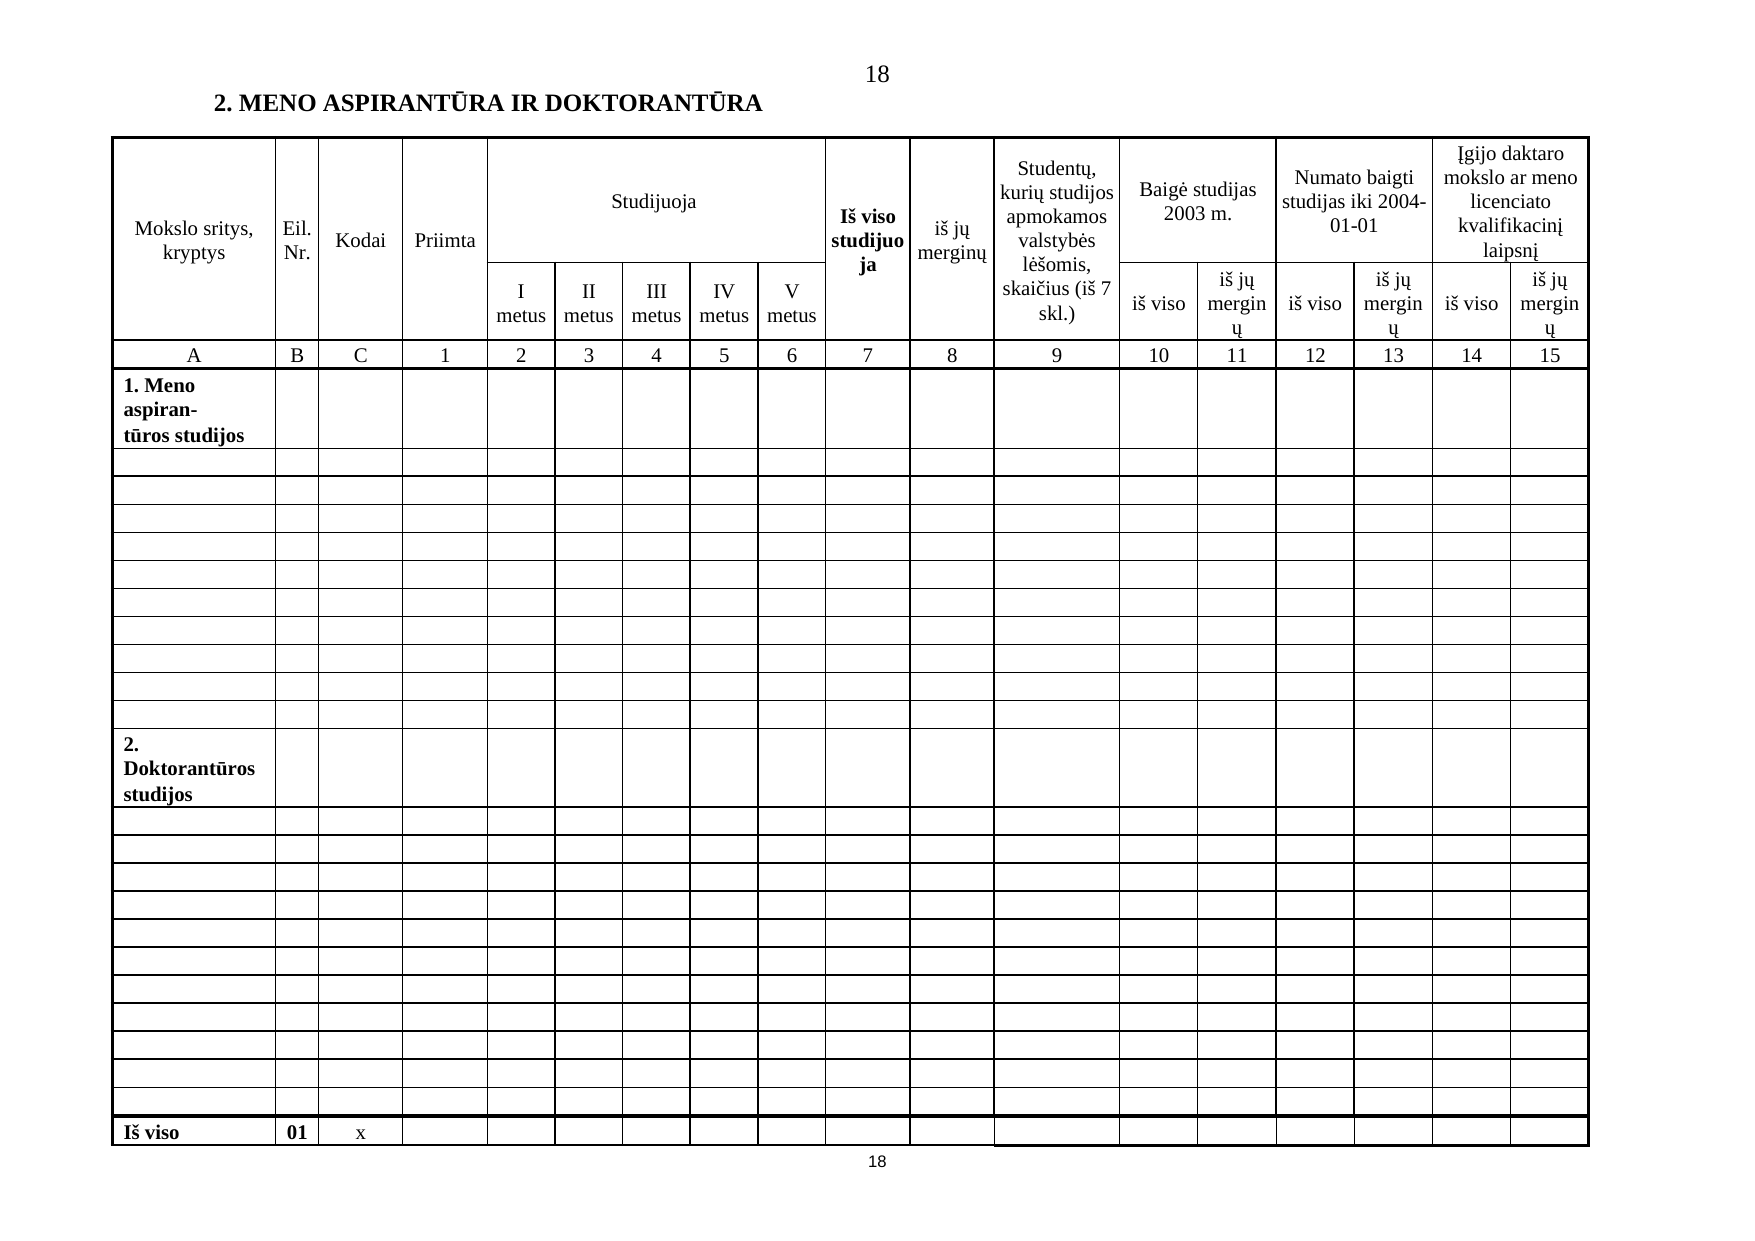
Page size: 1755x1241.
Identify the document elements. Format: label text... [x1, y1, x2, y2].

table_cell [911, 808, 993, 834]
table_cell [319, 1088, 402, 1114]
table_cell [1120, 701, 1197, 728]
table_cell [691, 589, 757, 616]
table_cell [826, 1004, 909, 1030]
table_cell [1120, 505, 1197, 531]
table_cell 1 [403, 341, 487, 367]
table_cell [556, 864, 622, 890]
table_cell 5 [691, 341, 757, 367]
table_cell [826, 1118, 909, 1144]
table_cell [1277, 701, 1353, 728]
table_cell [1198, 729, 1275, 780]
table_cell [276, 892, 318, 918]
table_cell [1277, 645, 1353, 672]
table_header Baigė studijas 2003 m. [1120, 139, 1275, 262]
table_cell [623, 729, 689, 780]
table_cell [1120, 561, 1197, 587]
table_cell [1198, 1060, 1275, 1086]
table_cell 01 [276, 1118, 318, 1144]
table_cell [1277, 477, 1353, 503]
table_cell [114, 920, 275, 946]
table_cell [403, 976, 487, 1002]
table_cell [114, 836, 275, 862]
table_cell [556, 920, 622, 946]
table_cell 4 [623, 341, 689, 367]
table_cell [691, 1060, 757, 1086]
table_cell [556, 948, 622, 974]
table_cell [623, 920, 689, 946]
table_cell [1277, 948, 1353, 974]
table_cell [403, 780, 487, 806]
table_cell [1277, 1118, 1354, 1144]
table_cell iš jų merginų [1198, 263, 1275, 339]
table_cell [488, 645, 554, 672]
table_cell [1198, 617, 1275, 643]
table_cell [403, 617, 487, 643]
table_cell [488, 1032, 554, 1058]
table_cell [488, 976, 554, 1002]
table_cell [995, 892, 1119, 918]
table_cell [995, 920, 1119, 946]
table_cell [556, 673, 622, 699]
table_cell [623, 1004, 689, 1030]
table_cell 13 [1355, 341, 1432, 367]
table_cell [556, 729, 622, 780]
table_cell [1198, 645, 1275, 672]
table_cell [1355, 1118, 1432, 1144]
table_cell [403, 645, 487, 672]
table_cell [1511, 1088, 1587, 1114]
table_cell [623, 701, 689, 728]
table_cell [1120, 729, 1197, 780]
table_header Numato baigti studijas iki 2004-01-01 [1277, 139, 1432, 262]
table_cell [995, 780, 1119, 806]
table_cell [826, 1032, 909, 1058]
table_cell [276, 589, 318, 616]
table_cell [556, 370, 622, 421]
table_cell [1511, 729, 1587, 780]
table_cell [623, 533, 689, 559]
table_cell [114, 477, 275, 503]
table_cell [319, 1004, 402, 1030]
table_cell [488, 1118, 554, 1144]
table_cell [759, 673, 825, 699]
table_cell [488, 920, 554, 946]
table_cell [826, 449, 909, 475]
table_cell [1355, 780, 1432, 806]
table_cell [1277, 505, 1353, 531]
table_cell [1433, 1118, 1510, 1144]
table_cell [1277, 892, 1353, 918]
table_cell [488, 589, 554, 616]
table_cell [1511, 477, 1587, 503]
table_cell [1120, 617, 1197, 643]
table_cell [556, 561, 622, 587]
table_cell [114, 505, 275, 531]
table_cell [759, 701, 825, 728]
table_cell [319, 561, 402, 587]
table_cell [1120, 1004, 1197, 1030]
table_cell [995, 1118, 1119, 1144]
table_cell [1120, 533, 1197, 559]
table_cell [1277, 589, 1353, 616]
table_cell [911, 477, 993, 503]
table_cell [1198, 864, 1275, 890]
table_cell [623, 1088, 689, 1114]
table_cell [759, 920, 825, 946]
table_cell [1511, 1118, 1587, 1144]
table_cell [826, 701, 909, 728]
table_cell [691, 449, 757, 475]
table_cell II metus [556, 263, 622, 339]
table_header Studentų, kurių studijos apmokamos valstybės lėšomis, skaičius (iš 7 skl.) [995, 139, 1119, 339]
table_cell [276, 701, 318, 728]
table_cell [623, 673, 689, 699]
table_cell [114, 1088, 275, 1114]
table_cell 2. Doktorantūros [114, 729, 275, 780]
table_cell [403, 421, 487, 447]
table_cell 8 [911, 341, 993, 367]
table_cell [556, 836, 622, 862]
table_cell [488, 617, 554, 643]
table_cell [995, 864, 1119, 890]
table_cell [403, 370, 487, 421]
table_cell [488, 421, 554, 447]
table_cell [403, 673, 487, 699]
table_cell [1355, 729, 1432, 780]
table_cell [556, 1088, 622, 1114]
table_cell 14 [1433, 341, 1510, 367]
table_cell Iš viso [114, 1118, 275, 1144]
table_cell [1433, 645, 1510, 672]
table_cell [623, 1118, 689, 1144]
table_cell [759, 1118, 825, 1144]
table_cell [488, 701, 554, 728]
table_cell [319, 673, 402, 699]
table_cell [759, 780, 825, 806]
table_cell [759, 1088, 825, 1114]
table_cell [759, 948, 825, 974]
table_cell [114, 892, 275, 918]
table_cell [995, 421, 1119, 447]
table_cell [1433, 589, 1510, 616]
table_cell [1355, 477, 1432, 503]
table_cell [114, 701, 275, 728]
table_cell [1120, 645, 1197, 672]
table_cell [1120, 673, 1197, 699]
table_cell [403, 1118, 487, 1144]
table_cell iš viso [1120, 263, 1197, 339]
table_cell [691, 920, 757, 946]
table_cell [1277, 1004, 1353, 1030]
table_cell [995, 808, 1119, 834]
table_cell [623, 561, 689, 587]
table_cell [556, 976, 622, 1002]
table_cell [995, 561, 1119, 587]
table_cell [1120, 920, 1197, 946]
table_cell [1277, 673, 1353, 699]
table_cell 15 [1511, 341, 1587, 367]
table_cell [319, 421, 402, 447]
table_cell [759, 645, 825, 672]
table_cell [319, 449, 402, 475]
table_cell [1355, 920, 1432, 946]
table_cell [911, 370, 993, 421]
table_cell [1511, 449, 1587, 475]
table_cell [1198, 673, 1275, 699]
table_cell [911, 617, 993, 643]
table_cell [911, 864, 993, 890]
table_cell [276, 780, 318, 806]
table_cell [826, 421, 909, 447]
table_cell [1433, 1088, 1510, 1114]
table_cell [319, 976, 402, 1002]
table_cell [691, 370, 757, 421]
table_cell [114, 673, 275, 699]
table_cell [1120, 780, 1197, 806]
table_cell [691, 421, 757, 447]
table_cell [1277, 836, 1353, 862]
table_cell [403, 561, 487, 587]
table_cell 10 [1120, 341, 1197, 367]
table_cell [995, 1060, 1119, 1086]
table_cell [1198, 780, 1275, 806]
table_cell [826, 477, 909, 503]
table_cell [1433, 701, 1510, 728]
table_cell [995, 617, 1119, 643]
table_cell [1198, 892, 1275, 918]
table_cell [911, 1004, 993, 1030]
table_cell [1198, 589, 1275, 616]
table_cell [1355, 948, 1432, 974]
table_cell [1433, 1032, 1510, 1058]
table_cell [623, 1032, 689, 1058]
table_cell [1433, 948, 1510, 974]
table_cell [319, 617, 402, 643]
table_cell [1120, 1088, 1197, 1114]
table_cell [488, 477, 554, 503]
table_cell [691, 864, 757, 890]
table_cell [1433, 505, 1510, 531]
table_cell [319, 589, 402, 616]
table_cell [556, 505, 622, 531]
table_cell [488, 673, 554, 699]
table_cell [911, 589, 993, 616]
table_cell x [319, 1118, 402, 1144]
table_cell [403, 1004, 487, 1030]
table_cell [488, 505, 554, 531]
table_cell [1511, 808, 1587, 834]
table_cell [1198, 561, 1275, 587]
table_cell IV metus [691, 263, 757, 339]
table_cell [826, 617, 909, 643]
table_cell [995, 976, 1119, 1002]
table_cell [319, 780, 402, 806]
table_cell [1198, 701, 1275, 728]
table_cell [1433, 892, 1510, 918]
table_cell [995, 836, 1119, 862]
table_cell [1355, 673, 1432, 699]
table_cell [759, 617, 825, 643]
table_cell [911, 976, 993, 1002]
table_cell [276, 864, 318, 890]
table_cell [1198, 533, 1275, 559]
table_cell [403, 920, 487, 946]
table_cell [691, 477, 757, 503]
table_cell [114, 561, 275, 587]
table_cell [276, 1060, 318, 1086]
table_cell [1433, 449, 1510, 475]
table_cell [556, 1118, 622, 1144]
table_cell [623, 589, 689, 616]
table_cell [1198, 920, 1275, 946]
table_cell [1120, 1118, 1197, 1144]
table_cell [1120, 589, 1197, 616]
table_cell [556, 701, 622, 728]
table_cell [319, 892, 402, 918]
table_cell [488, 892, 554, 918]
table_cell [319, 836, 402, 862]
table_cell [1511, 780, 1587, 806]
table_header Iš viso studijuoja [826, 139, 909, 339]
table_cell [995, 505, 1119, 531]
table_cell [319, 948, 402, 974]
table_cell 7 [826, 341, 909, 367]
table_cell [826, 1060, 909, 1086]
table_cell [759, 561, 825, 587]
table_cell [1277, 1032, 1353, 1058]
table_cell 2 [488, 341, 554, 367]
table_cell [276, 808, 318, 834]
table_cell [1511, 533, 1587, 559]
table_cell [1120, 948, 1197, 974]
table_cell [759, 976, 825, 1002]
table_cell [1511, 1032, 1587, 1058]
table_cell [623, 421, 689, 447]
table_cell [403, 477, 487, 503]
table_cell [1433, 836, 1510, 862]
table_cell [1433, 920, 1510, 946]
table_cell [403, 701, 487, 728]
table_cell [403, 864, 487, 890]
table_cell [911, 729, 993, 780]
table_cell [623, 505, 689, 531]
table_cell [623, 780, 689, 806]
table_cell [759, 864, 825, 890]
table_cell [826, 729, 909, 780]
table_cell [1198, 421, 1275, 447]
table_cell [114, 1032, 275, 1058]
table_cell [114, 449, 275, 475]
table_cell [319, 808, 402, 834]
table_cell [1198, 505, 1275, 531]
table_cell [1120, 976, 1197, 1002]
table_header Eil.Nr. [276, 139, 318, 339]
table_cell [556, 421, 622, 447]
table_cell [276, 673, 318, 699]
table_cell [114, 1004, 275, 1030]
table_cell iš viso [1433, 263, 1510, 339]
table_cell [759, 1032, 825, 1058]
table_cell [759, 421, 825, 447]
table_cell [319, 505, 402, 531]
table_cell [826, 920, 909, 946]
table_cell [1198, 808, 1275, 834]
table_cell [556, 645, 622, 672]
table_cell [1433, 780, 1510, 806]
table_cell [556, 1032, 622, 1058]
table_cell [1277, 920, 1353, 946]
table_cell [1433, 1004, 1510, 1030]
table_cell [1120, 808, 1197, 834]
table_cell 9 [995, 341, 1119, 367]
table_cell [1433, 1060, 1510, 1086]
table_cell [319, 477, 402, 503]
table_cell [691, 1118, 757, 1144]
table_cell [276, 976, 318, 1002]
table_cell [403, 505, 487, 531]
table_cell [691, 808, 757, 834]
table_cell [488, 864, 554, 890]
table_cell [319, 645, 402, 672]
table_cell [1433, 617, 1510, 643]
table_cell [276, 729, 318, 780]
table_cell [911, 701, 993, 728]
table_cell [1120, 449, 1197, 475]
table_cell [1511, 701, 1587, 728]
table_cell [826, 505, 909, 531]
table_cell [276, 449, 318, 475]
table_cell [1198, 1004, 1275, 1030]
table_cell [403, 808, 487, 834]
table_cell [691, 948, 757, 974]
table_cell [1355, 864, 1432, 890]
table_cell 6 [759, 341, 825, 367]
table_cell [1355, 645, 1432, 672]
table_cell [488, 780, 554, 806]
table_cell [1511, 976, 1587, 1002]
table_cell [1277, 421, 1353, 447]
table_cell [1198, 836, 1275, 862]
table_cell 11 [1198, 341, 1275, 367]
table_cell [826, 645, 909, 672]
table_cell [826, 370, 909, 421]
table_cell [1355, 370, 1432, 421]
table_cell [995, 645, 1119, 672]
table_cell [403, 948, 487, 974]
table_cell [1277, 729, 1353, 780]
table_cell [826, 808, 909, 834]
table_cell [911, 948, 993, 974]
table_cell [623, 948, 689, 974]
table_cell [114, 533, 275, 559]
table_cell [623, 892, 689, 918]
table_cell [826, 948, 909, 974]
table_cell [623, 836, 689, 862]
table_cell [1198, 449, 1275, 475]
table_cell [1355, 1004, 1432, 1030]
table_cell [1511, 617, 1587, 643]
table_cell [276, 836, 318, 862]
table_cell [826, 864, 909, 890]
table_cell [1433, 477, 1510, 503]
table_header Mokslo sritys, kryptys [114, 139, 275, 339]
table_cell [759, 836, 825, 862]
table_cell [1433, 561, 1510, 587]
table_cell [276, 477, 318, 503]
table_cell [1120, 864, 1197, 890]
table_cell [1355, 1032, 1432, 1058]
table_cell [488, 370, 554, 421]
table_cell [1511, 589, 1587, 616]
table_cell [114, 808, 275, 834]
table_cell [1198, 477, 1275, 503]
table_cell [1433, 533, 1510, 559]
table_cell [1355, 892, 1432, 918]
table_cell [276, 645, 318, 672]
table_cell [1277, 780, 1353, 806]
table_cell [556, 780, 622, 806]
table_cell [1355, 561, 1432, 587]
table_cell [995, 673, 1119, 699]
table_cell [276, 920, 318, 946]
table_cell [1433, 421, 1510, 447]
table_cell [1511, 836, 1587, 862]
table_cell [759, 589, 825, 616]
table_cell [759, 477, 825, 503]
table_cell [1511, 505, 1587, 531]
table_cell [1277, 561, 1353, 587]
table_cell [1355, 421, 1432, 447]
table_cell [1511, 1060, 1587, 1086]
table_cell [276, 370, 318, 421]
table_cell [319, 701, 402, 728]
table_cell [911, 421, 993, 447]
table_cell [759, 729, 825, 780]
table_cell [995, 729, 1119, 780]
table_cell [556, 477, 622, 503]
table_cell [1277, 449, 1353, 475]
table_cell [319, 729, 402, 780]
table_cell [995, 477, 1119, 503]
table_cell [623, 617, 689, 643]
table_cell [556, 589, 622, 616]
table_cell [1433, 976, 1510, 1002]
table_cell [691, 617, 757, 643]
table_cell 12 [1277, 341, 1353, 367]
table_header iš jų merginų [911, 139, 993, 339]
table_cell [403, 449, 487, 475]
table_cell [759, 370, 825, 421]
table_cell [403, 533, 487, 559]
table_cell [403, 836, 487, 862]
table_cell [691, 645, 757, 672]
table_cell [1198, 948, 1275, 974]
table_cell [403, 892, 487, 918]
table_cell [1511, 645, 1587, 672]
table_cell [623, 1060, 689, 1086]
table_cell [1355, 836, 1432, 862]
table_cell [623, 370, 689, 421]
table_cell [826, 780, 909, 806]
table_cell [1198, 1032, 1275, 1058]
table_cell [826, 589, 909, 616]
table_cell [276, 617, 318, 643]
table_cell [488, 561, 554, 587]
table_cell [1433, 729, 1510, 780]
table_cell [1120, 892, 1197, 918]
table_cell [995, 589, 1119, 616]
table_cell [1355, 701, 1432, 728]
table_cell [403, 1088, 487, 1114]
table_cell [276, 1004, 318, 1030]
table_cell [826, 892, 909, 918]
table_cell studijos [114, 780, 275, 806]
table_cell [911, 561, 993, 587]
table_cell [1355, 533, 1432, 559]
table_cell [995, 1004, 1119, 1030]
table_cell [488, 836, 554, 862]
table_cell [623, 976, 689, 1002]
table_cell [759, 533, 825, 559]
table_cell [1198, 976, 1275, 1002]
table_cell tūros studijos [114, 421, 275, 447]
table_cell [556, 1004, 622, 1030]
table_cell [1511, 1004, 1587, 1030]
table_cell [276, 421, 318, 447]
table_cell iš jų merginų [1511, 263, 1587, 339]
table_cell [1511, 864, 1587, 890]
table_cell [556, 808, 622, 834]
table_cell [556, 892, 622, 918]
table_cell [691, 892, 757, 918]
table_cell [114, 948, 275, 974]
table_cell [911, 673, 993, 699]
table_cell [319, 1060, 402, 1086]
table_cell [319, 370, 402, 421]
table_cell I metus [488, 263, 554, 339]
table_header Įgijo daktaro mokslo ar meno licenciato kvalifikacinį laipsnį [1433, 139, 1587, 262]
table_cell [691, 1032, 757, 1058]
table_cell [911, 449, 993, 475]
table_cell [114, 976, 275, 1002]
table_cell [1120, 1032, 1197, 1058]
table_cell [488, 1004, 554, 1030]
table_cell [403, 1060, 487, 1086]
table_cell [1277, 617, 1353, 643]
table_cell [1511, 561, 1587, 587]
table_cell [1433, 808, 1510, 834]
table_cell [995, 948, 1119, 974]
table_cell [826, 561, 909, 587]
table_cell [995, 1032, 1119, 1058]
table_cell [1355, 449, 1432, 475]
table_cell [556, 1060, 622, 1086]
table_cell [1511, 673, 1587, 699]
table_cell [911, 1032, 993, 1058]
table_cell [488, 948, 554, 974]
table_cell [403, 1032, 487, 1058]
table_cell V metus [759, 263, 825, 339]
table_cell [1277, 533, 1353, 559]
table_cell [995, 449, 1119, 475]
table_header Kodai [319, 139, 402, 339]
table_cell [623, 477, 689, 503]
table_cell [488, 1060, 554, 1086]
table_cell [276, 505, 318, 531]
table_cell [995, 533, 1119, 559]
table_cell [826, 836, 909, 862]
table_cell [319, 1032, 402, 1058]
table_cell [276, 533, 318, 559]
table_cell [691, 505, 757, 531]
table_cell B [276, 341, 318, 367]
table_cell [1511, 370, 1587, 421]
table_cell [114, 645, 275, 672]
table_cell [1120, 836, 1197, 862]
table_cell [403, 589, 487, 616]
table_cell [691, 701, 757, 728]
table_cell [759, 1004, 825, 1030]
table_cell [911, 505, 993, 531]
table_cell [911, 836, 993, 862]
table_cell [691, 673, 757, 699]
table_cell [1355, 808, 1432, 834]
table_cell [276, 561, 318, 587]
table_cell [826, 533, 909, 559]
table_cell [1277, 864, 1353, 890]
table_cell [691, 1004, 757, 1030]
table_cell [623, 449, 689, 475]
table_cell [1355, 976, 1432, 1002]
table_cell A [114, 341, 275, 367]
table_cell [1277, 370, 1353, 421]
table_cell [826, 976, 909, 1002]
table_cell [1277, 808, 1353, 834]
table_cell [759, 1060, 825, 1086]
table_cell [623, 864, 689, 890]
table_cell iš jų merginų [1355, 263, 1432, 339]
table_cell [319, 864, 402, 890]
table_cell [114, 617, 275, 643]
table_cell [759, 449, 825, 475]
table_cell [276, 1088, 318, 1114]
table_cell [1277, 976, 1353, 1002]
table_cell [691, 533, 757, 559]
table_header Priimta [403, 139, 487, 339]
table_cell [556, 449, 622, 475]
table_cell [1355, 617, 1432, 643]
text 2. meno aspirantūra ir DoktOrantŪra [112, 88, 1642, 117]
table_cell [911, 780, 993, 806]
table_cell [691, 836, 757, 862]
table_cell [691, 780, 757, 806]
table_cell [1433, 370, 1510, 421]
table_cell [1198, 1088, 1275, 1114]
table_cell iš viso [1277, 263, 1353, 339]
table_cell [1277, 1088, 1353, 1114]
table_cell 3 [556, 341, 622, 367]
table_cell [1511, 892, 1587, 918]
table_cell [403, 729, 487, 780]
table_cell [1120, 421, 1197, 447]
table_cell [1355, 589, 1432, 616]
table_cell [691, 561, 757, 587]
table_cell [1355, 1088, 1432, 1114]
table_header Studijuoja [488, 139, 825, 262]
table_cell [488, 808, 554, 834]
table_cell [911, 645, 993, 672]
table_cell [1355, 505, 1432, 531]
table_cell [488, 1088, 554, 1114]
table_cell [1433, 864, 1510, 890]
table_cell [995, 370, 1119, 421]
table_cell [691, 976, 757, 1002]
table_cell [911, 1118, 994, 1144]
table_cell [691, 729, 757, 780]
table_cell [488, 729, 554, 780]
table_cell [488, 449, 554, 475]
table_cell [995, 701, 1119, 728]
table_cell [1120, 1060, 1197, 1086]
table_cell [276, 1032, 318, 1058]
table_cell [1277, 1060, 1353, 1086]
table_cell [114, 1060, 275, 1086]
table_cell [911, 920, 993, 946]
table_cell C [319, 341, 402, 367]
table_cell [826, 1088, 909, 1114]
table_cell [759, 892, 825, 918]
table_cell [1511, 948, 1587, 974]
table_cell [319, 533, 402, 559]
table_cell [1198, 1118, 1276, 1144]
table_cell [556, 533, 622, 559]
table_cell III metus [623, 263, 689, 339]
table_cell [488, 533, 554, 559]
table_cell [911, 1088, 993, 1114]
table_cell [114, 864, 275, 890]
table_cell [826, 673, 909, 699]
table_cell [623, 645, 689, 672]
table_cell [276, 948, 318, 974]
table_cell [911, 892, 993, 918]
table_cell [1198, 370, 1275, 421]
table_cell [623, 808, 689, 834]
table_cell [911, 533, 993, 559]
table_cell [556, 617, 622, 643]
table_cell [1511, 920, 1587, 946]
table_cell [995, 1088, 1119, 1114]
table_cell [114, 589, 275, 616]
table_cell [1433, 673, 1510, 699]
table_cell [1355, 1060, 1432, 1086]
table_cell [759, 505, 825, 531]
table_cell [911, 1060, 993, 1086]
table_cell [759, 808, 825, 834]
table_cell [1511, 421, 1587, 447]
table_cell [319, 920, 402, 946]
table_cell [1120, 477, 1197, 503]
table_cell [1120, 370, 1197, 421]
table_cell 1. Meno aspiran- [114, 370, 275, 421]
table_cell [691, 1088, 757, 1114]
